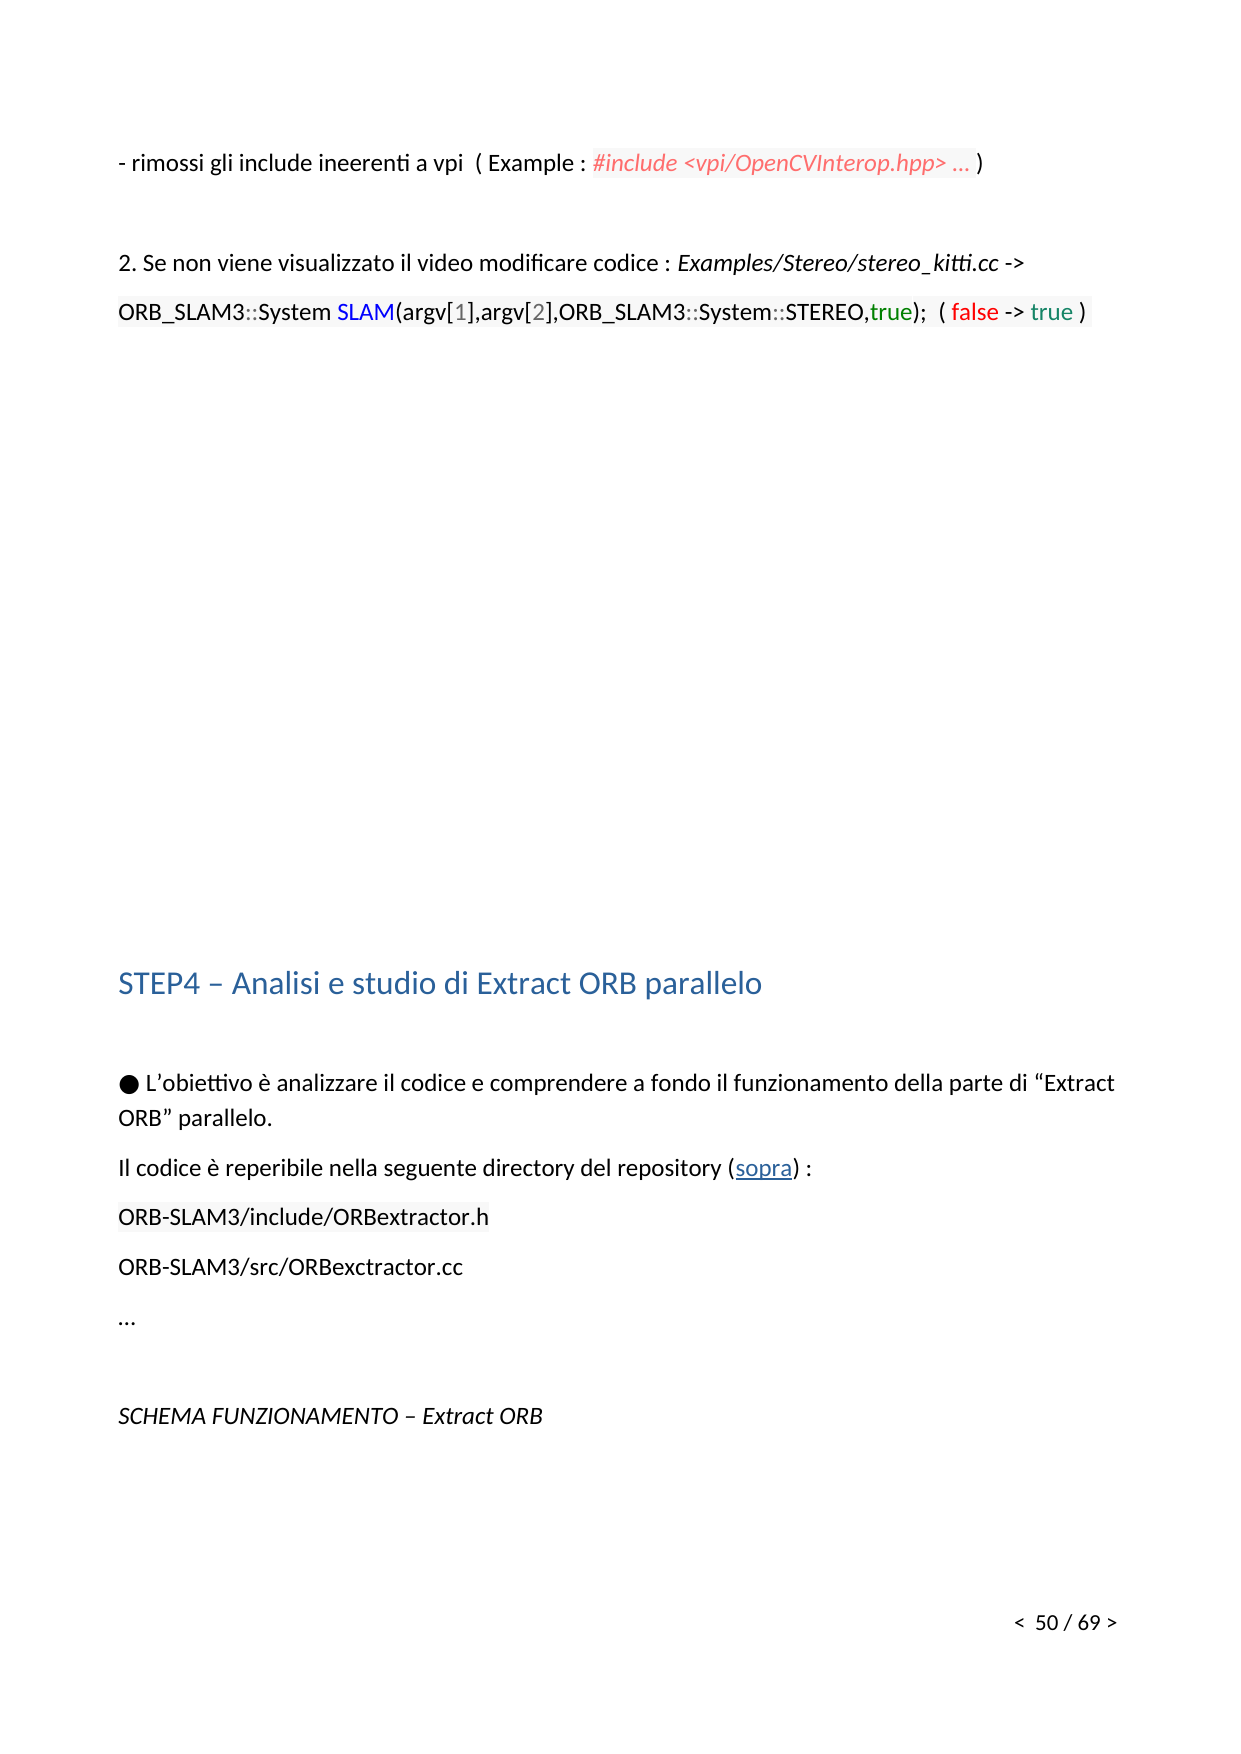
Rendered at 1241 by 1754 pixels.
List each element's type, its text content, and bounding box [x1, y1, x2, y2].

text ORB-SLAM3/include/ORBextractor.h [118, 1202, 1122, 1232]
subtitle STEP4 – Analisi e studio di Extract ORB parallelo [118, 962, 1122, 1002]
text 2. Se non viene visualizzato il video modificare codice : Examples/Stereo/stereo_kitti.cc -> [118, 247, 1122, 277]
text - rimossi gli include ineerenti a vpi ( Example : #include <vpi/OpenCVInterop.hpp> … ) [118, 148, 1122, 178]
text ORB_SLAM3::System SLAM(argv[1],argv[2],ORB_SLAM3::System::STEREO,true); ( false -> true ) [118, 296, 1122, 327]
text … [118, 1301, 1122, 1331]
text SCHEMA FUNZIONAMENTO – Extract ORB [118, 1400, 1122, 1430]
text Il codice è reperibile nella seguente directory del repository (sopra) : [118, 1152, 1122, 1182]
text ● L’obiettivo è analizzare il codice e comprendere a fondo il funzionamento della parte di “Extract ORB” parallelo. [118, 1067, 1122, 1133]
text ORB-SLAM3/src/ORBexctractor.cc [118, 1251, 1122, 1282]
